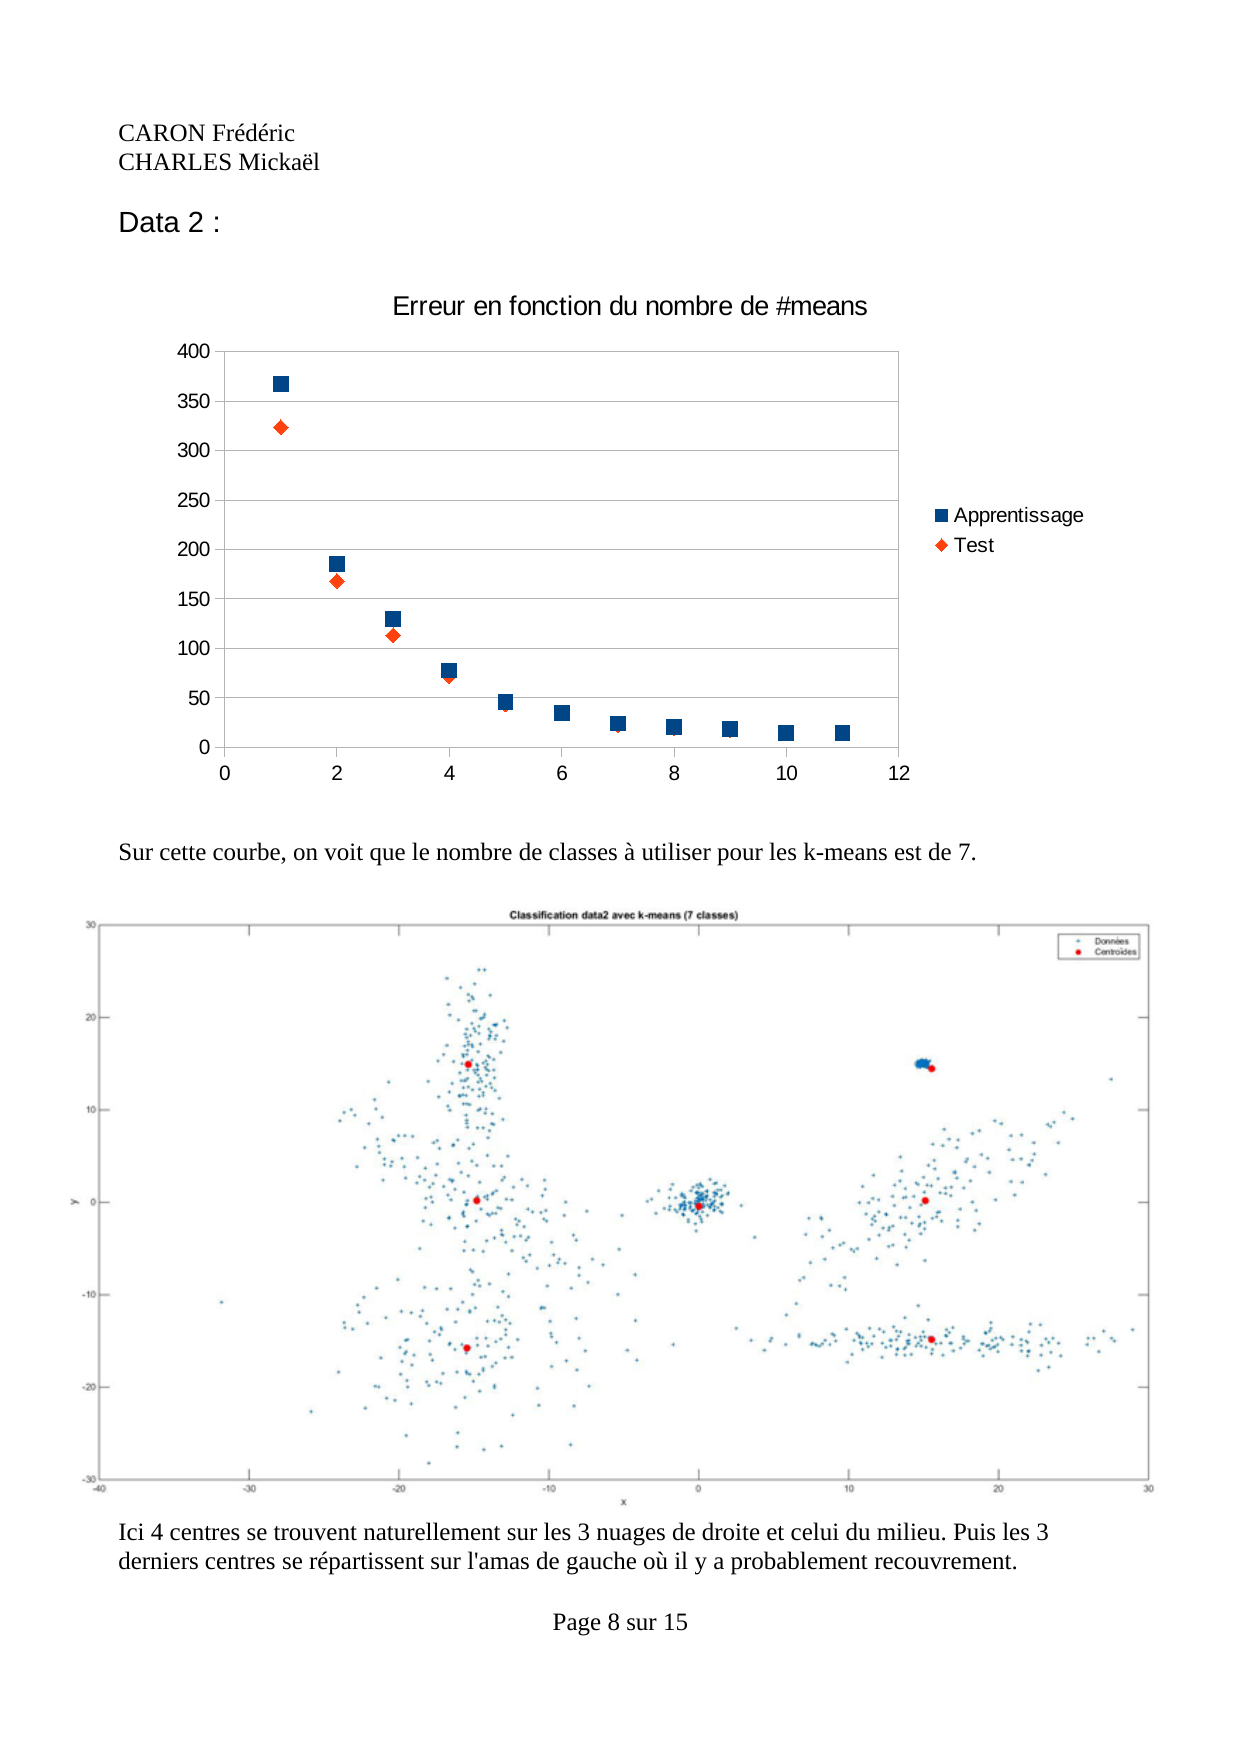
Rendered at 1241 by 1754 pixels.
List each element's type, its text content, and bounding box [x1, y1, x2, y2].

text [118, 879, 1122, 890]
text Sur cette courbe, on voit que le nombre de classes à utiliser pour les k-means est de 7. [118, 837, 1122, 866]
subtitle Data 2 : [118, 205, 1122, 239]
text Ici 4 centres se trouvent naturellement sur les 3 nuages de droite et celui du milieu. Puis les 3 derniers centres se répartissent sur l'amas de gauche où il y a probablement recouvrement. [118, 1518, 1122, 1575]
picture [50, 890, 1165, 1518]
